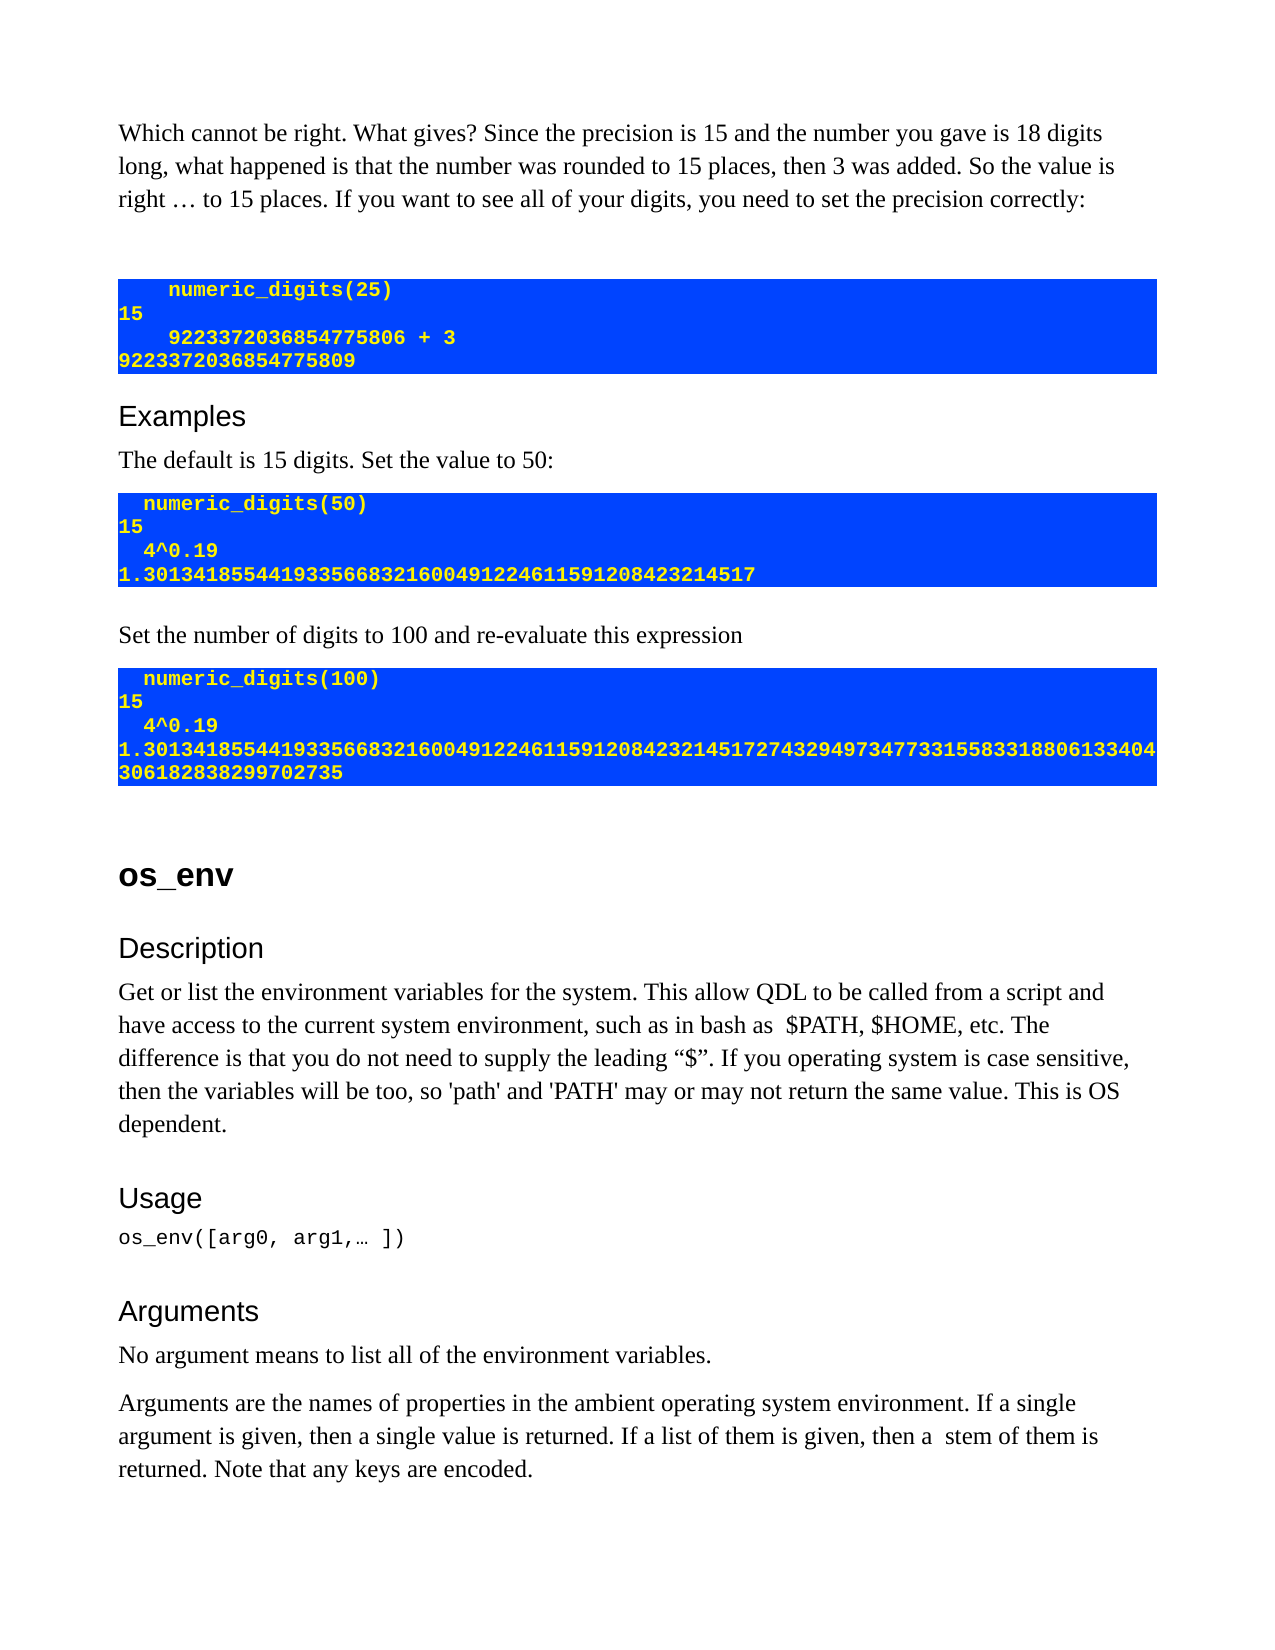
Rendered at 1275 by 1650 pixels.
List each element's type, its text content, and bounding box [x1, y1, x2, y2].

text Which cannot be right. What gives? Since the precision is 15 and the number you gave is 18 digits long, what happened is that the number was rounded to 15 places, then 3 was added. So the value is right … to 15 places. If you want to see all of your digits, you need to set the precision correctly: [118, 118, 1157, 213]
text 15 [118, 303, 1157, 327]
text Set the number of digits to 100 and re-evaluate this expression [118, 587, 1157, 649]
text numeric_digits(100) [118, 668, 1157, 691]
subtitle Usage [118, 1181, 1157, 1215]
text 4^0.19 [118, 715, 1157, 739]
text No argument means to list all of the environment variables. [118, 1340, 1157, 1369]
text Get or list the environment variables for the system. This allow QDL to be called from a script and have access to the current system environment, such as in bash as $PATH, $HOME, etc. The difference is that you do not need to supply the leading “$”. If you operating system is case sensitive, then the variables will be too, so 'path' and 'PATH' may or may not return the same value. This is OS dependent. [118, 977, 1157, 1137]
subtitle Description [118, 931, 1157, 964]
text 9223372036854775809 [118, 350, 1157, 374]
text numeric_digits(50) [118, 493, 1157, 516]
subtitle Examples [118, 399, 1157, 432]
text 15 [118, 516, 1157, 540]
text The default is 15 digits. Set the value to 50: [118, 445, 1157, 474]
text 1.3013418554419335668321600491224611591208423214517 [118, 563, 1157, 587]
text 9223372036854775806 + 3 [118, 327, 1157, 350]
text 15 [118, 691, 1157, 715]
subtitle os_env [118, 854, 1157, 893]
text Arguments are the names of properties in the ambient operating system environment. If a single argument is given, then a single value is returned. If a list of them is given, then a stem of them is returned. Note that any keys are encoded. [118, 1388, 1157, 1483]
text 4^0.19 [118, 540, 1157, 563]
text numeric_digits(25) [118, 279, 1157, 303]
subtitle Arguments [118, 1294, 1157, 1328]
text 1.301341855441933566832160049122461159120842321451727432949734773315583318806133404306182838299702735 [118, 739, 1157, 786]
text os_env([arg0, arg1,… ]) [118, 1227, 1157, 1251]
